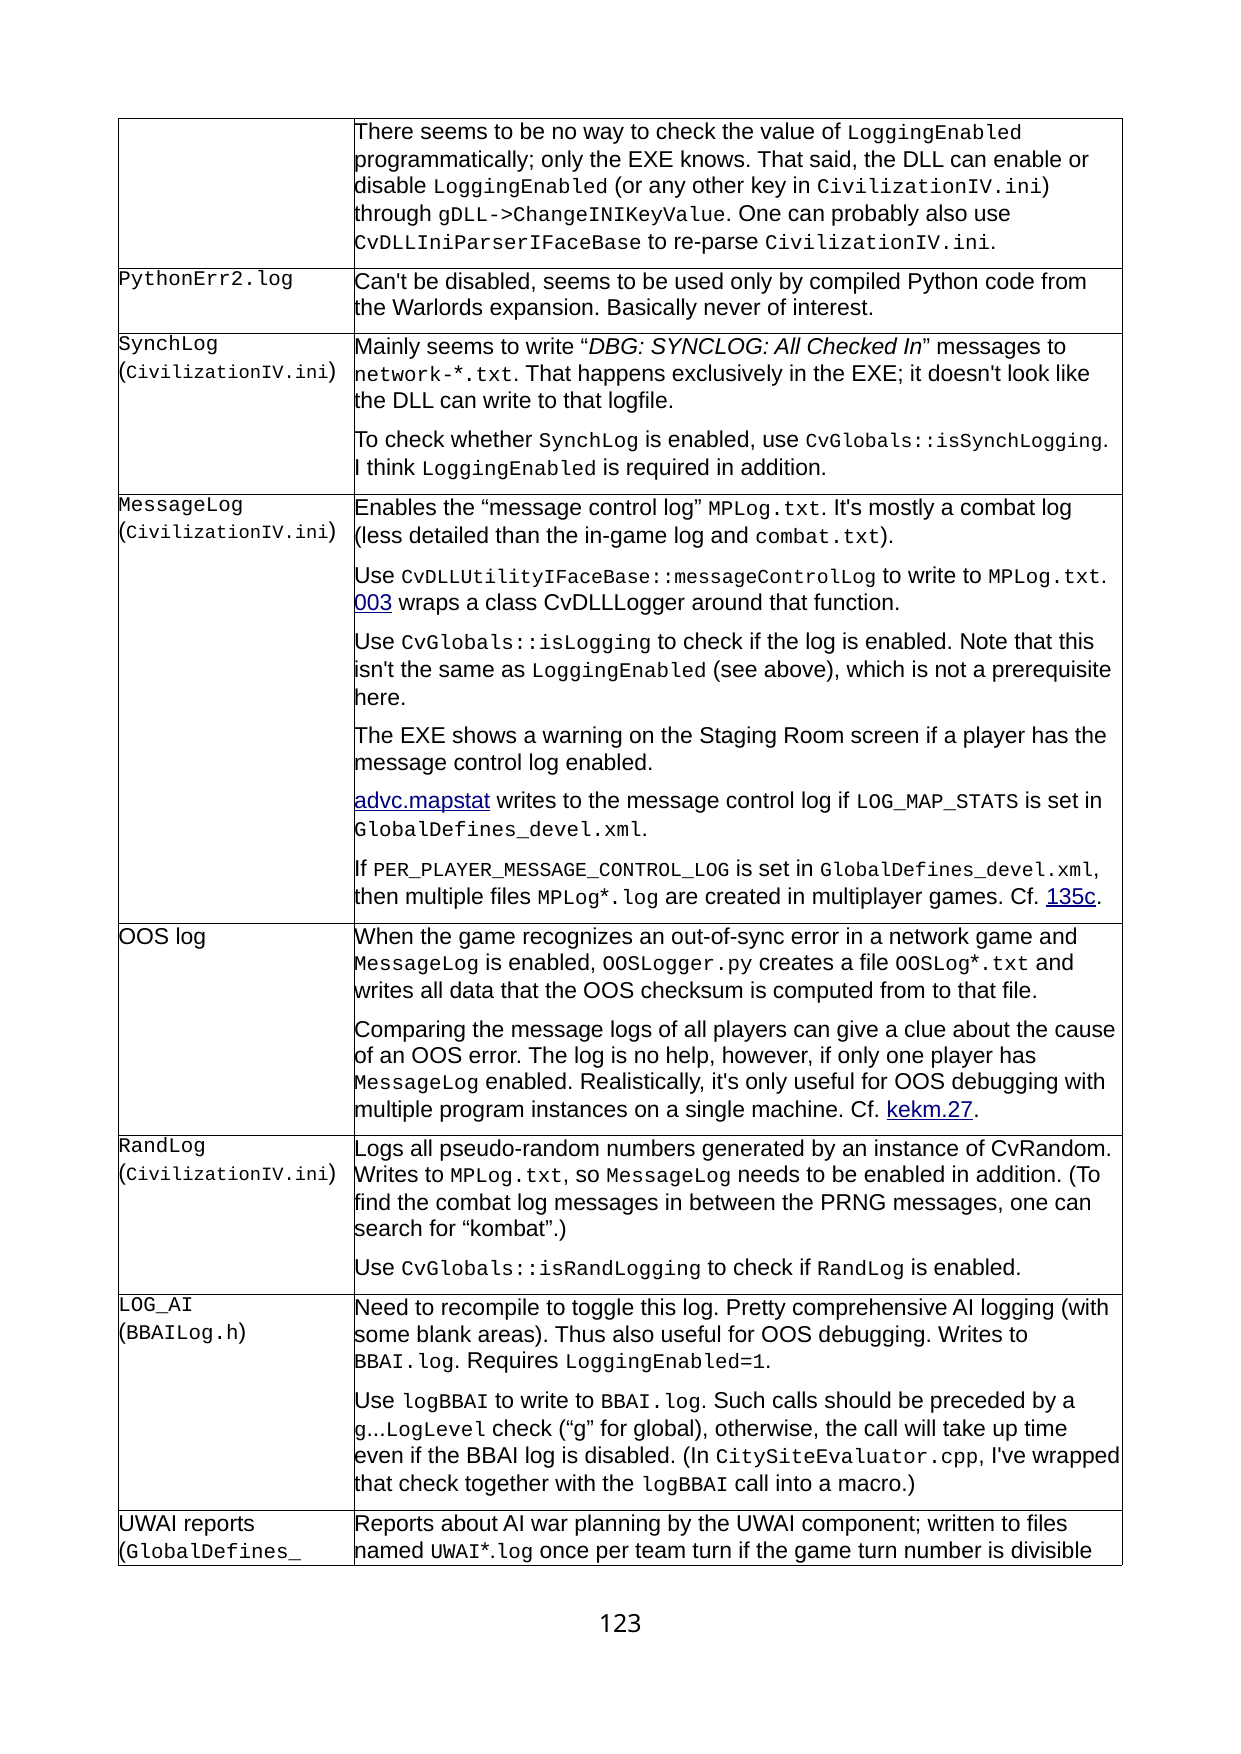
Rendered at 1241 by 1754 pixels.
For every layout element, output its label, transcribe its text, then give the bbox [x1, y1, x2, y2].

table_cell When the game recognizes an out-of-sync error in a network game and MessageLog is enabled, OOSLogger.py creates a file OOSLog*.txt and writes all data that the OOS checksum is computed from to that file. Comparing the message logs of all players can give a clue about the cause of an OOS error. The log is no help, however, if only one player has MessageLog enabled. Realistically, it's only useful for OOS debugging with multiple program instances on a single machine. Cf. kekm.27. [355, 924, 1122, 1135]
table_cell LOG_AI (BBAILog.h) [119, 1295, 354, 1510]
table_cell Enables the “message control log” MPLog.txt. It's mostly a combat log (less detailed than the in-game log and combat.txt). Use CvDLLUtilityIFaceBase::messageControlLog to write to MPLog.txt. 003 wraps a class CvDLLLogger around that function. Use CvGlobals::isLogging to check if the log is enabled. Note that this isn't the same as LoggingEnabled (see above), which is not a prerequisite here. The EXE shows a warning on the Staging Room screen if a player has the message control log enabled. advc.mapstat writes to the message control log if LOG_MAP_STATS is set in GlobalDefines_devel.xml. If PER_PLAYER_MESSAGE_CONTROL_LOG is set in GlobalDefines_devel.xml, then multiple files MPLog*.log are created in multiplayer games. Cf. 135c. [355, 495, 1122, 923]
table_cell Need to recompile to toggle this log. Pretty comprehensive AI logging (with some blank areas). Thus also useful for OOS debugging. Writes to BBAI.log. Requires LoggingEnabled=1. Use logBBAI to write to BBAI.log. Such calls should be preceded by a g...LogLevel check (“g” for global), otherwise, the call will take up time even if the BBAI log is disabled. (In CitySiteEvaluator.cpp, I've wrapped that check together with the logBBAI call into a macro.) [355, 1295, 1122, 1510]
table_cell PythonErr2.log [119, 269, 354, 333]
table_cell SynchLog (CivilizationIV.ini) [119, 334, 354, 494]
table_cell [119, 119, 354, 268]
table_cell There seems to be no way to check the value of LoggingEnabled programmatically; only the EXE knows. That said, the DLL can enable or disable LoggingEnabled (or any other key in CivilizationIV.ini) through gDLL->ChangeINIKeyValue. One can probably also use CvDLLIniParserIFaceBase to re-parse CivilizationIV.ini. [355, 119, 1122, 268]
table_cell Can't be disabled, seems to be used only by compiled Python code from the Warlords expansion. Basically never of interest. [355, 269, 1122, 333]
table_cell Logs all pseudo-random numbers generated by an instance of CvRandom. Writes to MPLog.txt, so MessageLog needs to be enabled in addition. (To find the combat log messages in between the PRNG messages, one can search for “kombat”.) Use CvGlobals::isRandLogging to check if RandLog is enabled. [355, 1136, 1122, 1294]
table_cell RandLog (CivilizationIV.ini) [119, 1136, 354, 1294]
table_cell Mainly seems to write “DBG: SYNCLOG: All Checked In” messages to network-*.txt. That happens exclusively in the EXE; it doesn't look like the DLL can write to that logfile. To check whether SynchLog is enabled, use CvGlobals::isSynchLogging. I think LoggingEnabled is required in addition. [355, 334, 1122, 494]
table_cell UWAI reports (GlobalDefines_ [119, 1511, 354, 1564]
table_cell Reports about AI war planning by the UWAI component; written to files named UWAI*.log once per team turn if the game turn number is divisible [355, 1511, 1122, 1564]
table_cell MessageLog (CivilizationIV.ini) [119, 495, 354, 923]
table_cell OOS log [119, 924, 354, 1135]
